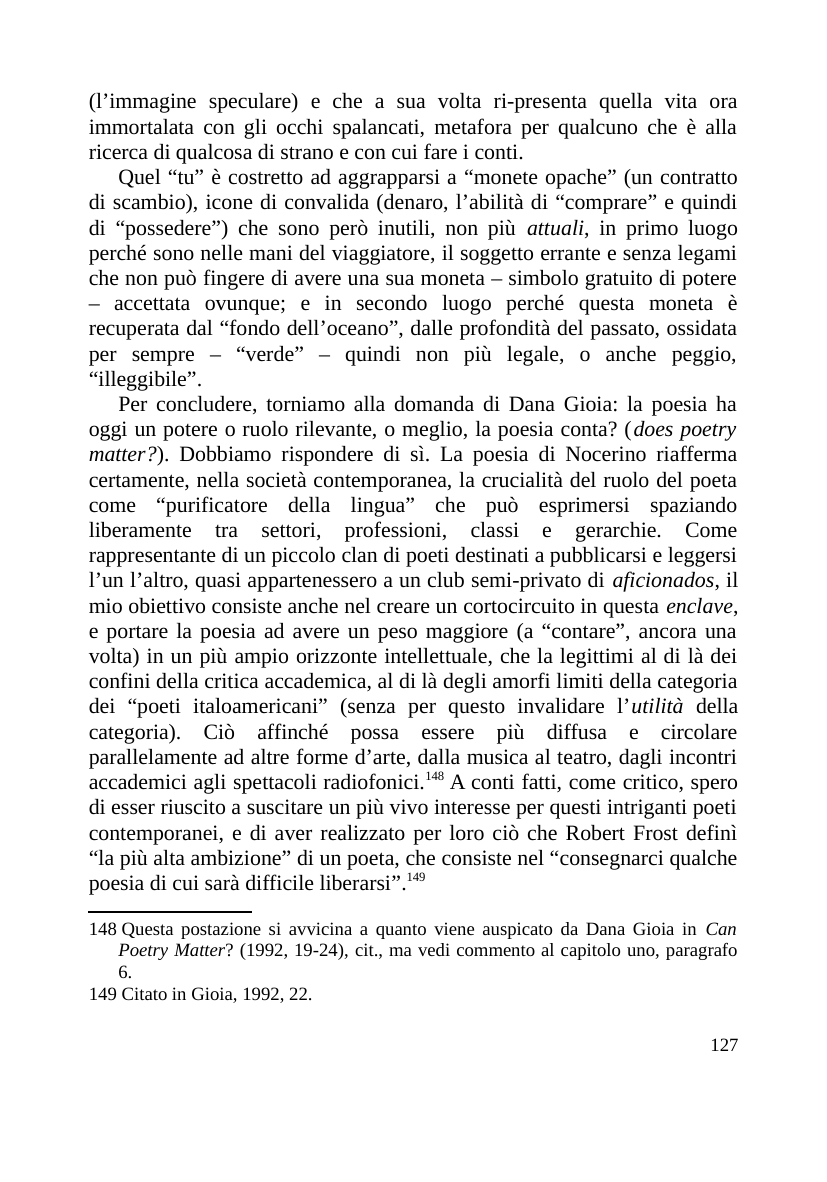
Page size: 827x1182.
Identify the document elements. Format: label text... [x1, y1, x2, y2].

text Citato in Gioia, 1992, 22. [88, 982, 738, 1004]
text (l’immagine speculare) e che a sua volta ri-presenta quella vita ora immortalata con gli occhi spalancati, metafora per qualcuno che è alla ricerca di qualcosa di strano e con cui fare i conti. [88, 88, 738, 164]
text Per concludere, torniamo alla domanda di Dana Gioia: la poesia ha oggi un potere o ruolo rilevante, o meglio, la poesia conta? (does poetry matter?). Dobbiamo rispondere di sì. La poesia di Nocerino riafferma certamente, nella società contemporanea, la crucialità del ruolo del poeta come “purificatore della lingua” che può esprimersi spaziando liberamente tra settori, professioni, classi e gerarchie. Come rappresentante di un piccolo clan di poeti destinati a pubblicarsi e leggersi l’un l’altro, quasi appartenessero a un club semi-privato di aficionados, il mio obiettivo consiste anche nel creare un cortocircuito in questa enclave, e portare la poesia ad avere un peso maggiore (a “contare”, ancora una volta) in un più ampio orizzonte intellettuale, che la legittimi al di là dei confini della critica accademica, al di là degli amorfi limiti della categoria dei “poeti italoamericani” (senza per questo invalidare l’utilità della categoria). Ciò affinché possa essere più diffusa e circolare parallelamente ad altre forme d’arte, dalla musica al teatro, dagli incontri accademici agli spettacoli radiofonici. A conti fatti, come critico, spero di esser riuscito a suscitare un più vivo interesse per questi intriganti poeti contemporanei, e di aver realizzato per loro ciò che Robert Frost definì “la più alta ambizione” di un poeta, che consiste nel “consegnarci qualche poesia di cui sarà difficile liberarsi”. [88, 391, 738, 895]
text Questa postazione si avvicina a quanto viene auspicato da Dana Gioia in Can Poetry Matter? (1992, 19-24), cit., ma vedi commento al capitolo uno, paragrafo 6. [88, 918, 738, 982]
text Quel “tu” è costretto ad aggrapparsi a “monete opache” (un contratto di scambio), icone di convalida (denaro, l’abilità di “comprare” e quindi di “possedere”) che sono però inutili, non più attuali, in primo luogo perché sono nelle mani del viaggiatore, il soggetto errante e senza legami che non può fingere di avere una sua moneta – simbolo gratuito di potere – accettata ovunque; e in secondo luogo perché questa moneta è recuperata dal “fondo dell’oceano”, dalle profondità del passato, ossidata per sempre – “verde” – quindi non più legale, o anche peggio, “illeggibile”. [88, 164, 738, 391]
